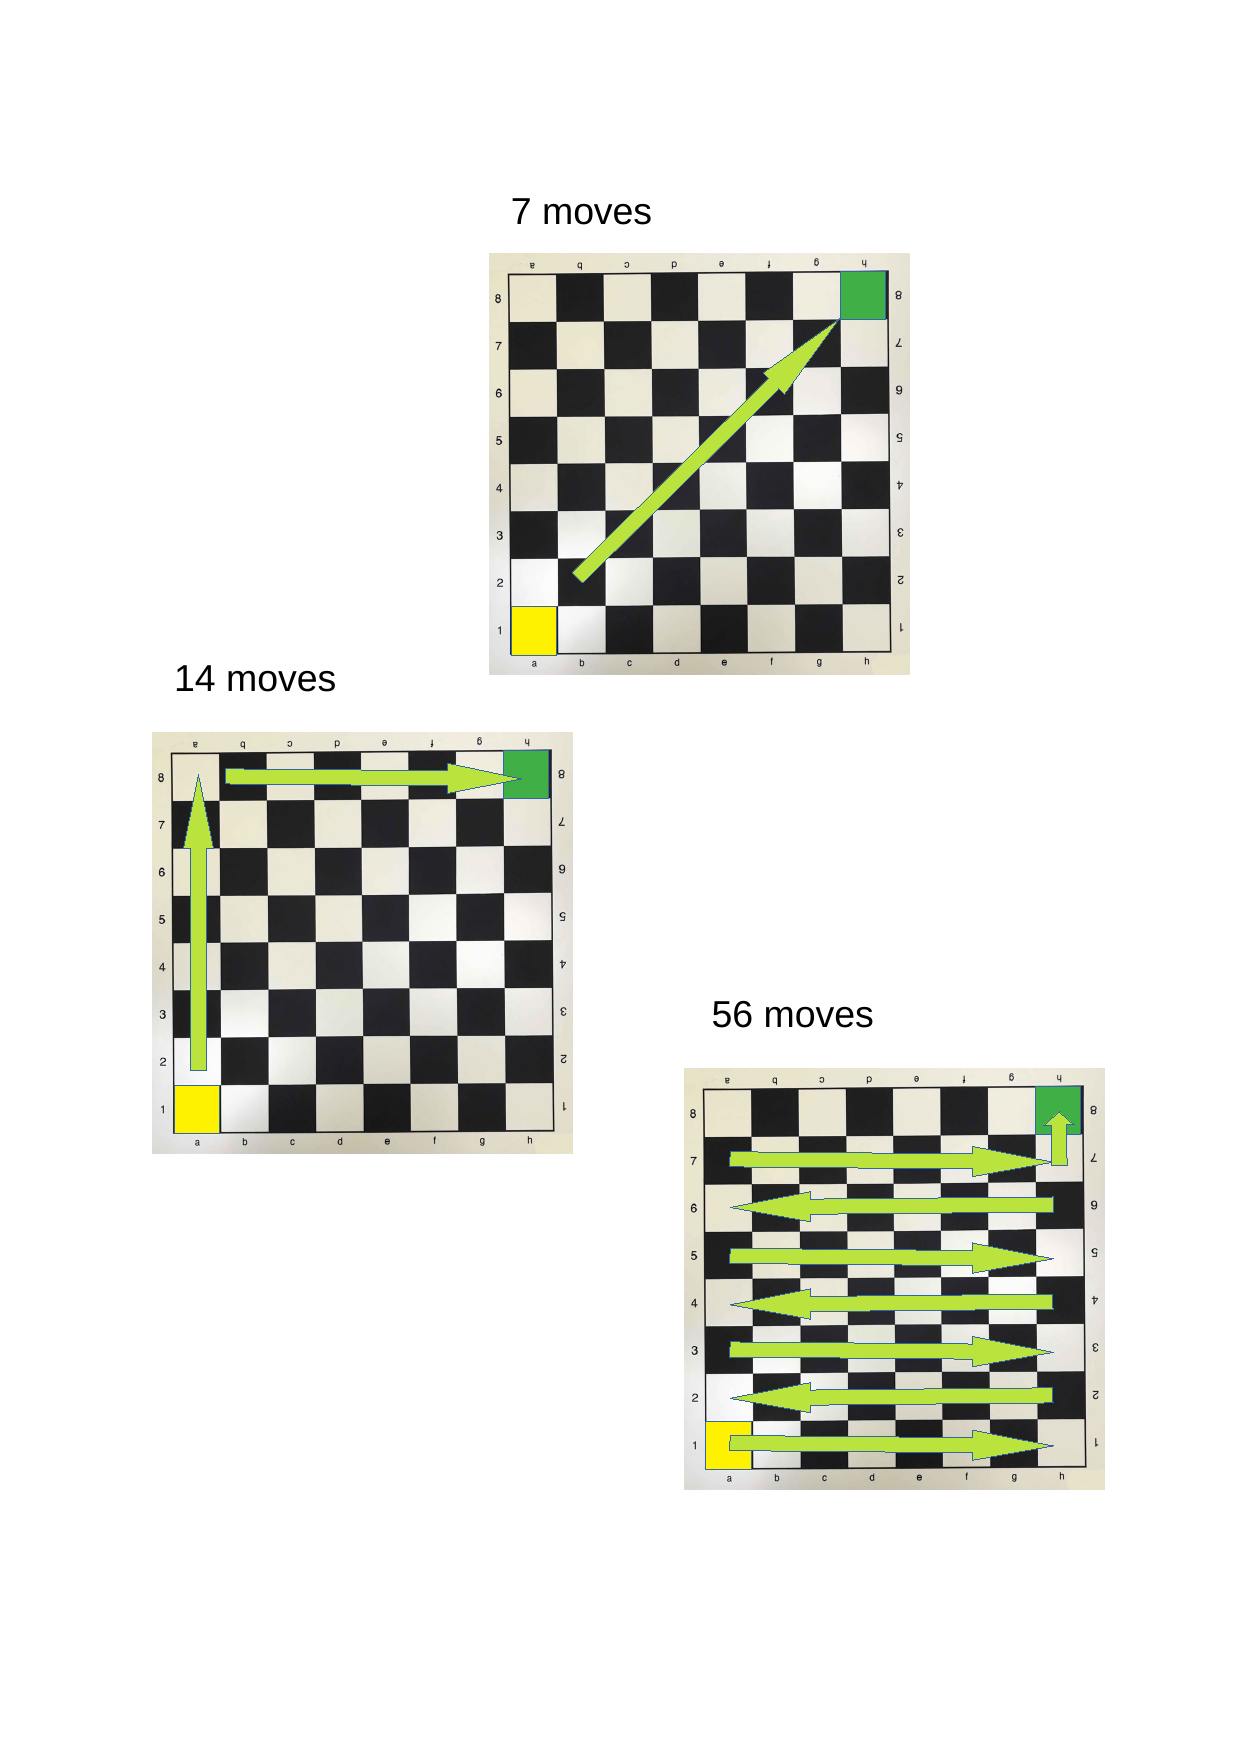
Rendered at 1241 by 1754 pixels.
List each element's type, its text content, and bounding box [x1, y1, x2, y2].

text_box [730, 1191, 1054, 1222]
text_box [572, 271, 886, 583]
text_box [729, 1242, 1054, 1274]
text_box [730, 1288, 1054, 1320]
text_box [174, 1085, 220, 1134]
text_box [729, 1336, 1054, 1367]
text_box [730, 1382, 1054, 1413]
text_box 7 moves [496, 183, 815, 240]
picture [684, 1068, 1105, 1490]
text_box 56 moves [696, 986, 1016, 1044]
picture [152, 732, 573, 1154]
text_box [225, 750, 549, 799]
text_box [183, 774, 214, 1071]
text_box 14 moves [159, 649, 479, 707]
text_box [511, 606, 557, 656]
picture [489, 253, 910, 675]
text_box [729, 1086, 1081, 1177]
text_box [705, 1421, 1054, 1470]
